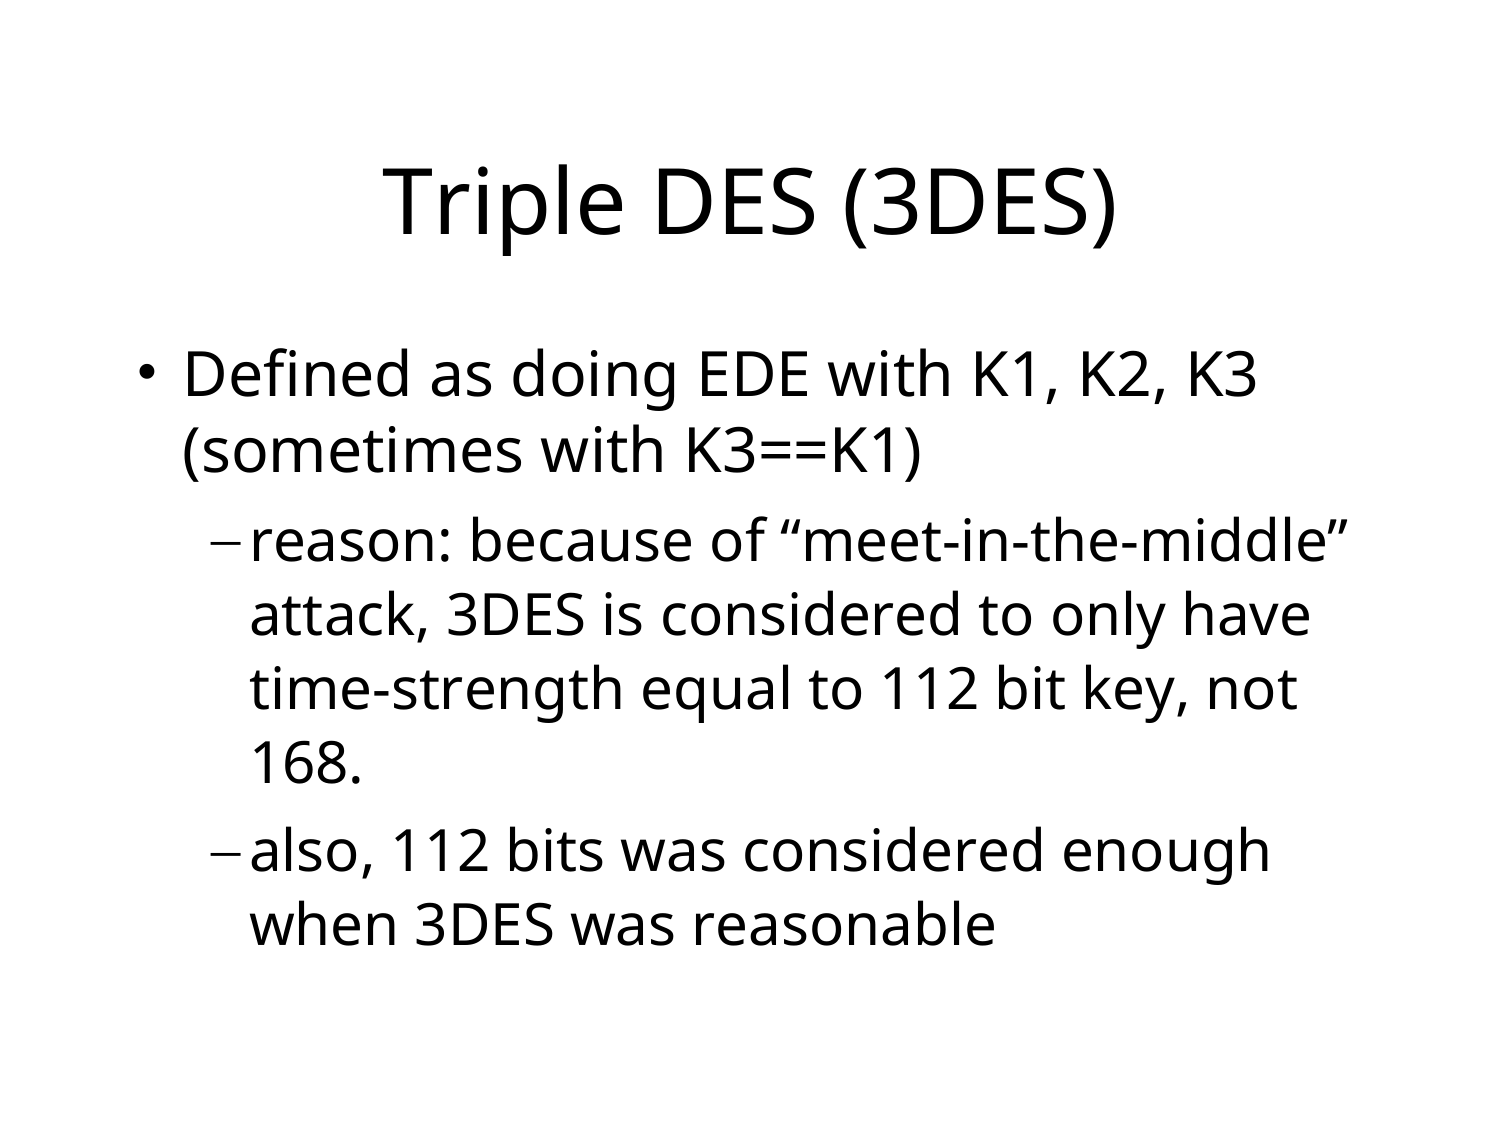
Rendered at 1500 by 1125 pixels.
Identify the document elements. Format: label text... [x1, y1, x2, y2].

title Triple DES (3DES) [121, 104, 1381, 290]
list Defined as doing EDE with K1, K2, K3 (sometimes with K3==K1) reason: because of “meet-in-the-middle” attack, 3DES is considered to only have time-strength equal to 112 bit key, not 168. also, 112 bits was considered enough when 3DES was reasonable [121, 326, 1381, 990]
